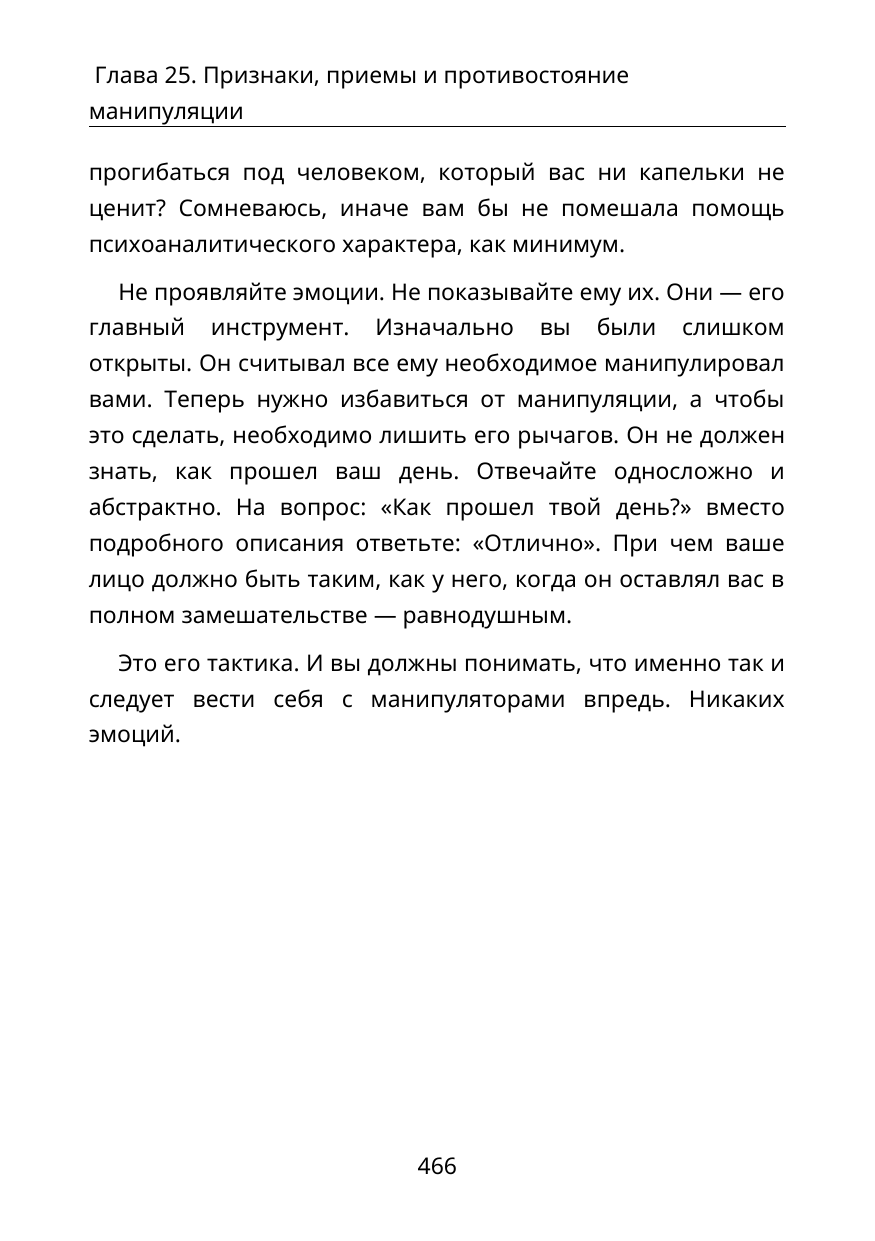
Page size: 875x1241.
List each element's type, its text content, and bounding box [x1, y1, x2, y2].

text Это его тактика. И вы должны понимать, что именно так и следует вести себя с манипуляторами впредь. Никаких эмоций. [88, 647, 786, 750]
text прогибаться под человеком, который вас ни капельки не ценит? Сомневаюсь, иначе вам бы не помешала помощь психоаналитического характера, как минимум. [88, 156, 786, 259]
text Не проявляйте эмоции. Не показывайте ему их. Они — его главный инструмент. Изначально вы были слишком открыты. Он считывал все ему необходимое манипулировал вами. Теперь нужно избавиться от манипуляции, а чтобы это сделать, необходимо лишить его рычагов. Он не должен знать, как прошел ваш день. Отвечайте односложно и абстрактно. На вопрос: «Как прошел твой день?» вместо подробного описания ответьте: «Отлично». При чем ваше лицо должно быть таким, как у него, когда он оставлял вас в полном замешательстве — равнодушным. [88, 275, 786, 630]
